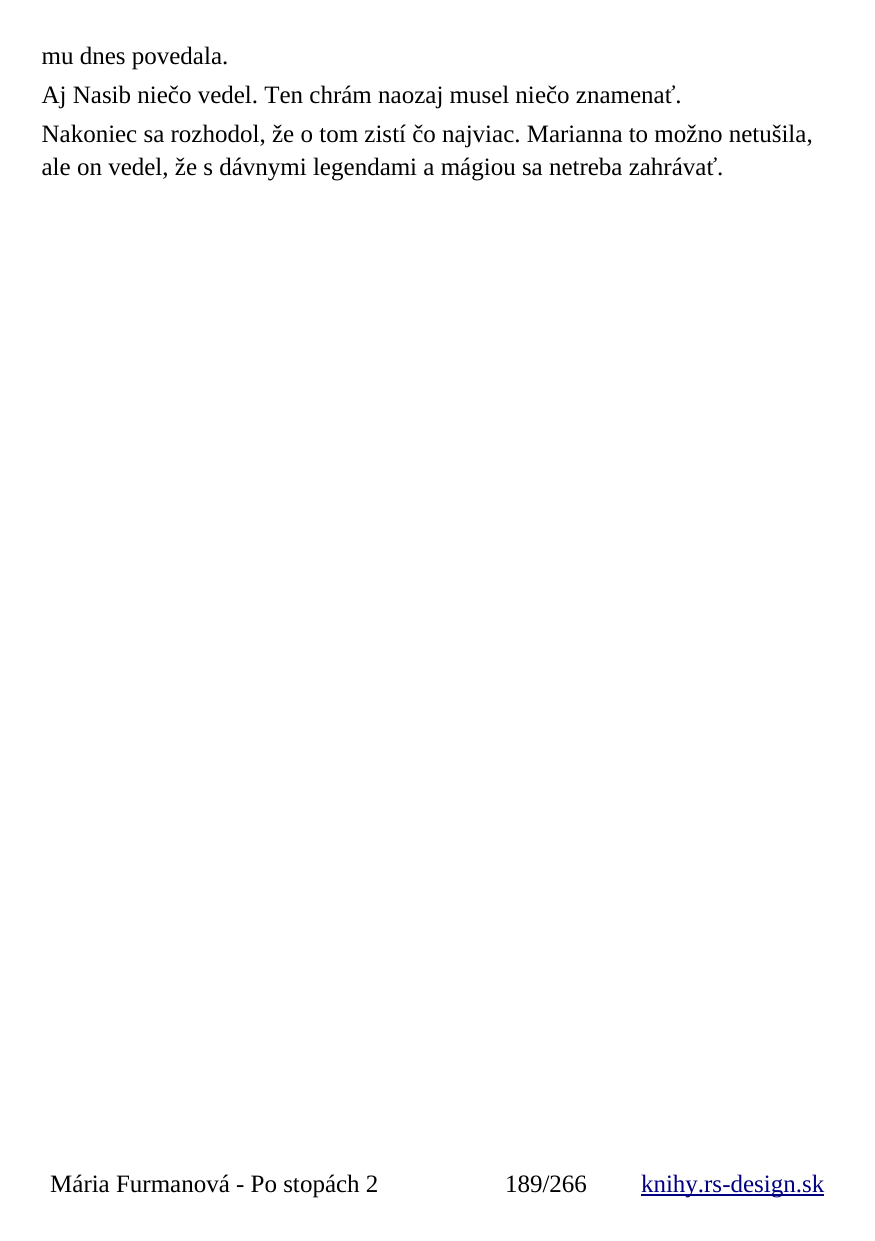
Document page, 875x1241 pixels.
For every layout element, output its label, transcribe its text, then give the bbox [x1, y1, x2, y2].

text Nakoniec sa rozhodol, že o tom zistí čo najviac. Marianna to možno netušila, ale on vedel, že s dávnymi legendami a mágiou sa netreba zahrávať. [41, 119, 833, 181]
text mu dnes povedala. [41, 41, 833, 70]
text Aj Nasib niečo vedel. Ten chrám naozaj musel niečo znamenať. [41, 80, 833, 109]
